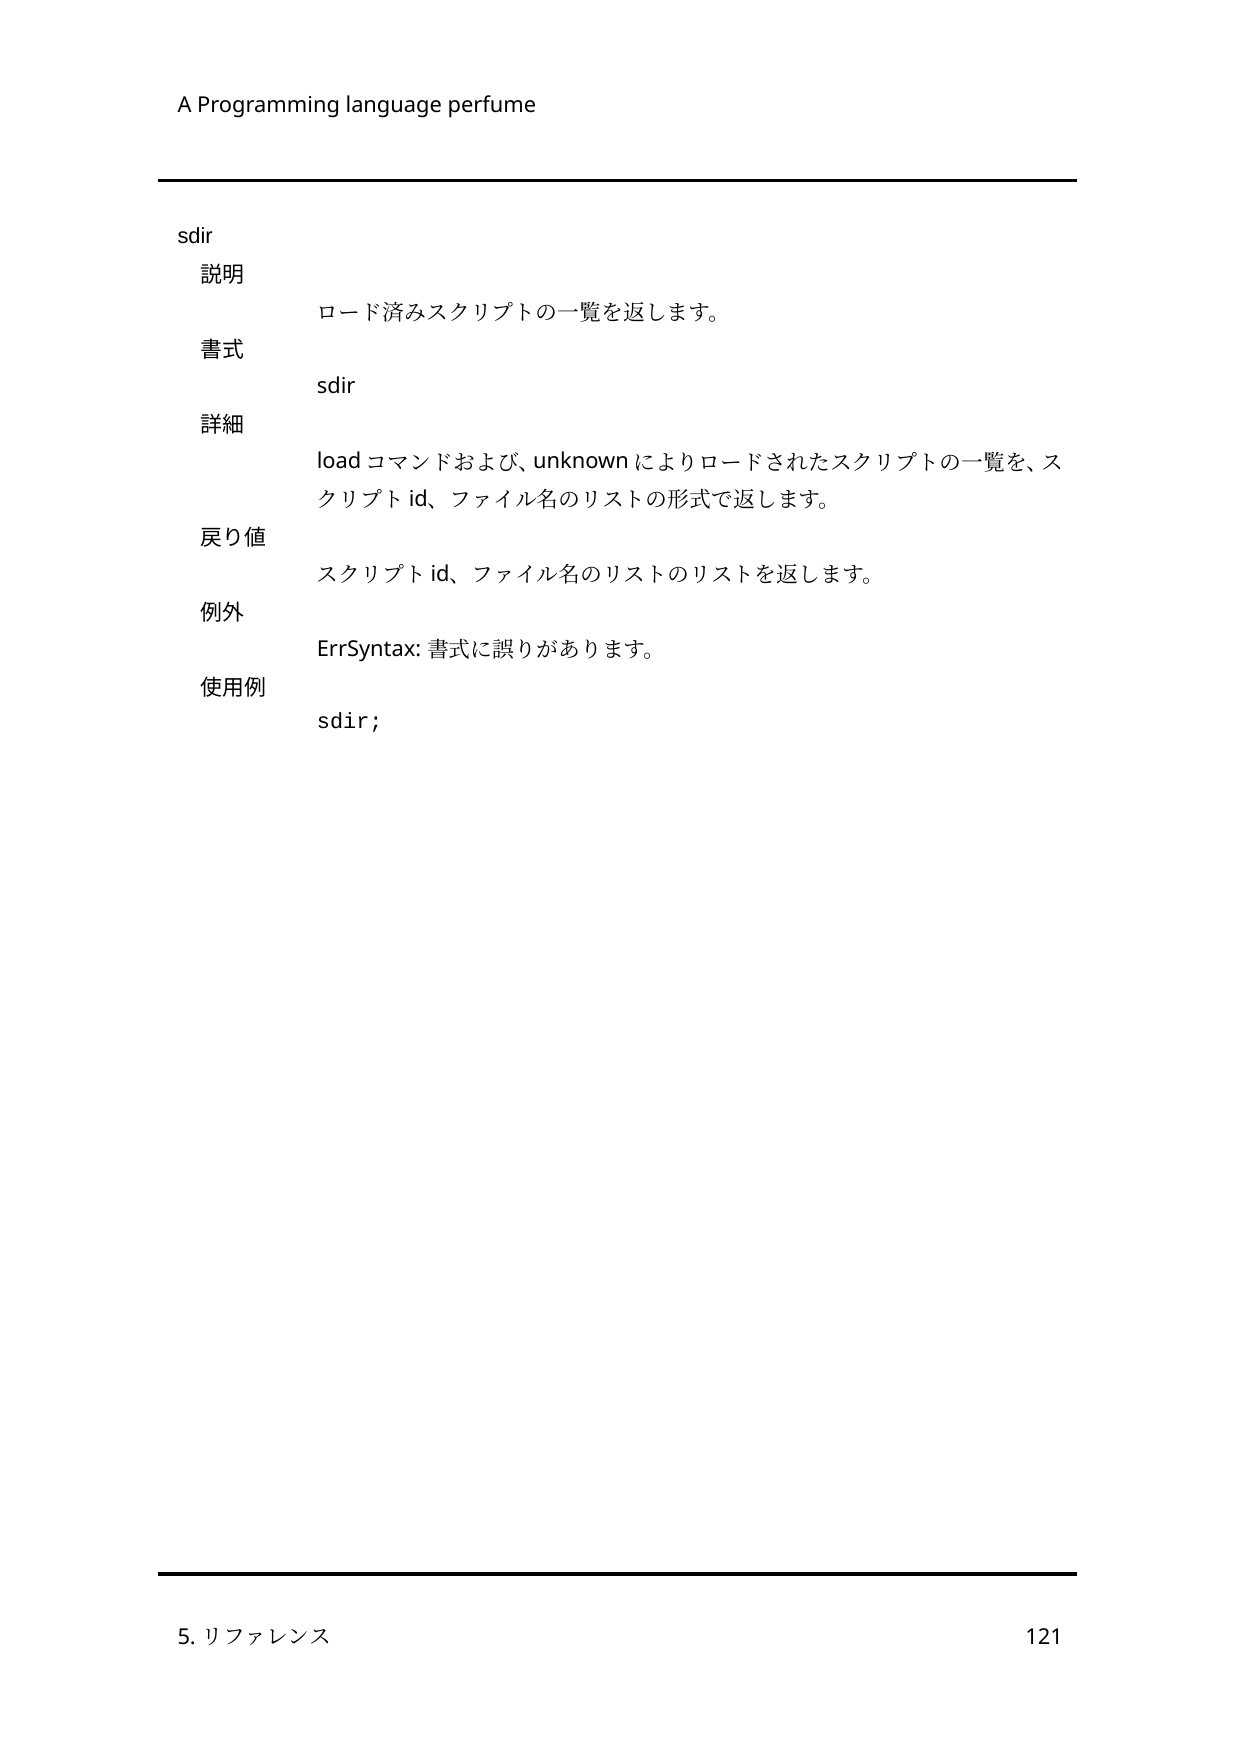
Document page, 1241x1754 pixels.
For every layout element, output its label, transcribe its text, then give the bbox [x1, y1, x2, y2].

table_cell 例外 [200, 592, 317, 667]
table_header 説明 [200, 254, 317, 329]
table_cell 戻り値 [200, 517, 317, 592]
table_cell ErrSyntax: 書式に誤りがあります。 [317, 592, 1063, 667]
subtitle sdir [177, 217, 1063, 254]
table_cell sdir [317, 329, 1063, 404]
table_cell loadコマンドおよび、unknownによりロードされたスクリプトの一覧を、スクリプトid、ファイル名のリストの形式で返します。 [317, 404, 1063, 517]
table_cell 使用例 [200, 667, 317, 742]
table_cell 書式 [200, 329, 317, 404]
table_cell スクリプトid、ファイル名のリストのリストを返します。 [317, 517, 1063, 592]
table_header ロード済みスクリプトの一覧を返します。 [317, 254, 1063, 329]
table_cell sdir; [317, 667, 1063, 742]
table_cell 詳細 [200, 404, 317, 517]
